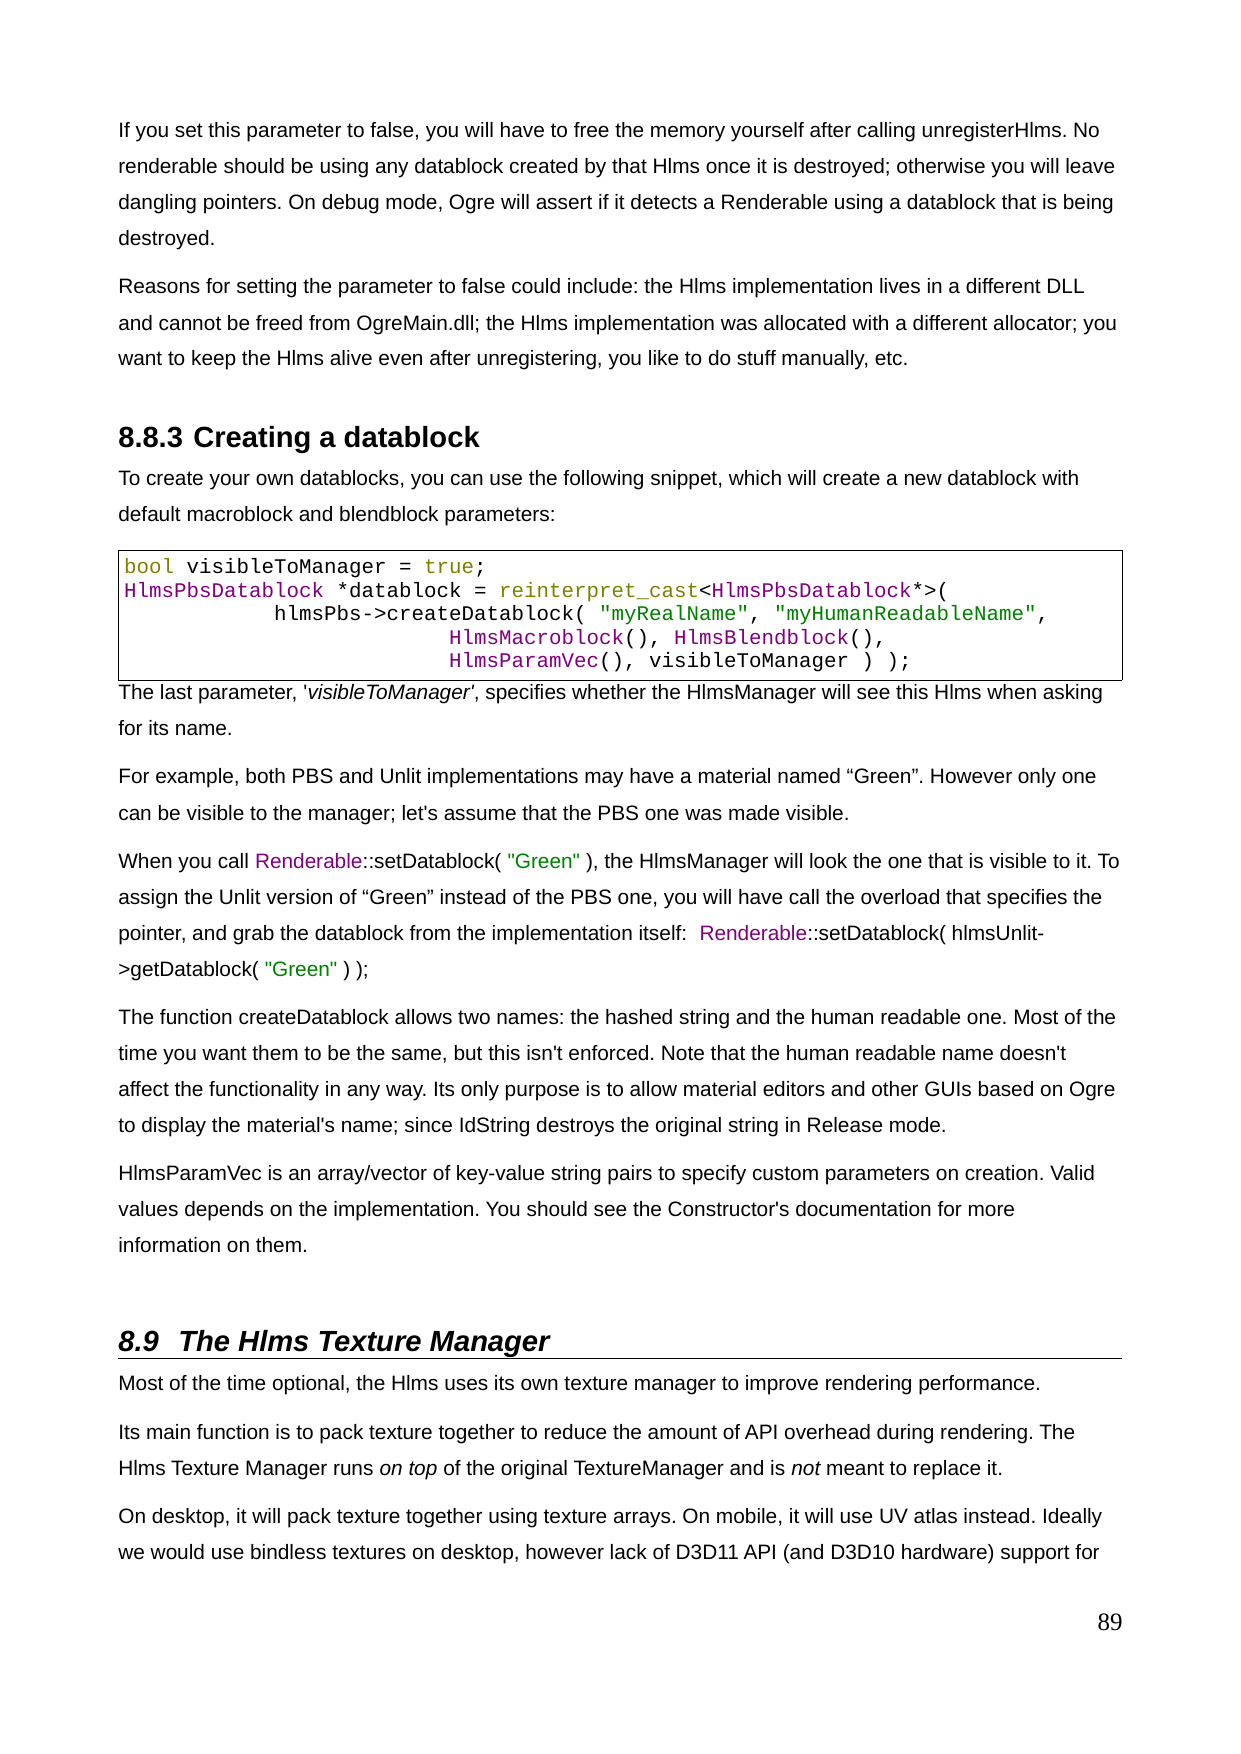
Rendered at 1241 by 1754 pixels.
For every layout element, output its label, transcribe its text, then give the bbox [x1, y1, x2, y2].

text The function createDatablock allows two names: the hashed string and the human readable one. Most of the time you want them to be the same, but this isn't enforced. Note that the human readable name doesn't affect the functionality in any way. Its only purpose is to allow material editors and other GUIs based on Ogre to display the material's name; since IdString destroys the original string in Release mode. [118, 1005, 1122, 1137]
text To create your own datablocks, you can use the following snippet, which will create a new datablock with default macroblock and blendblock parameters: [118, 466, 1122, 526]
text The last parameter, 'visibleToManager', specifies whether the HlmsManager will see this Hlms when asking for its name. [118, 681, 1122, 740]
text If you set this parameter to false, you will have to free the memory yourself after calling unregisterHlms. No renderable should be using any datablock created by that Hlms once it is destroyed; otherwise you will leave dangling pointers. On debug mode, Ogre will assert if it detects a Renderable using a datablock that is being destroyed. [118, 118, 1122, 250]
text Its main function is to pack texture together to reduce the amount of API overhead during rendering. The Hlms Texture Manager runs on top of the original TextureManager and is not meant to replace it. [118, 1419, 1122, 1479]
table_header bool visibleToManager = true; HlmsPbsDatablock *datablock = reinterpret_cast<HlmsPbsDatablock*>( hlmsPbs->createDatablock( "myRealName", "myHumanReadableName", HlmsMacroblock(), HlmsBlendblock(), HlmsParamVec(), visibleToManager ) ); [119, 551, 1122, 680]
subtitle The Hlms Texture Manager [118, 1324, 1122, 1358]
text On desktop, it will pack texture together using texture arrays. On mobile, it will use UV atlas instead. Ideally we would use bindless textures on desktop, however lack of D3D11 API (and D3D10 hardware) support for [118, 1504, 1122, 1564]
text Reasons for setting the parameter to false could include: the Hlms implementation lives in a different DLL and cannot be freed from OgreMain.dll; the Hlms implementation was allocated with a different allocator; you want to keep the Hlms alive even after unregistering, you like to do stuff manually, etc. [118, 274, 1122, 370]
text Most of the time optional, the Hlms uses its own texture manager to improve rendering performance. [118, 1371, 1122, 1395]
text When you call Renderable::setDatablock( "Green" ), the HlmsManager will look the one that is visible to it. To assign the Unlit version of “Green” instead of the PBS one, you will have call the overload that specifies the pointer, and grab the datablock from the implementation itself: Renderable::setDatablock( hlmsUnlit->getDatablock( "Green" ) ); [118, 849, 1122, 981]
subtitle Creating a datablock [118, 420, 1122, 453]
text For example, both PBS and Unlit implementations may have a material named “Green”. However only one can be visible to the manager; let's assume that the PBS one was made visible. [118, 764, 1122, 824]
text HlmsParamVec is an array/vector of key-value string pairs to specify custom parameters on creation. Valid values depends on the implementation. You should see the Constructor's documentation for more information on them. [118, 1161, 1122, 1257]
